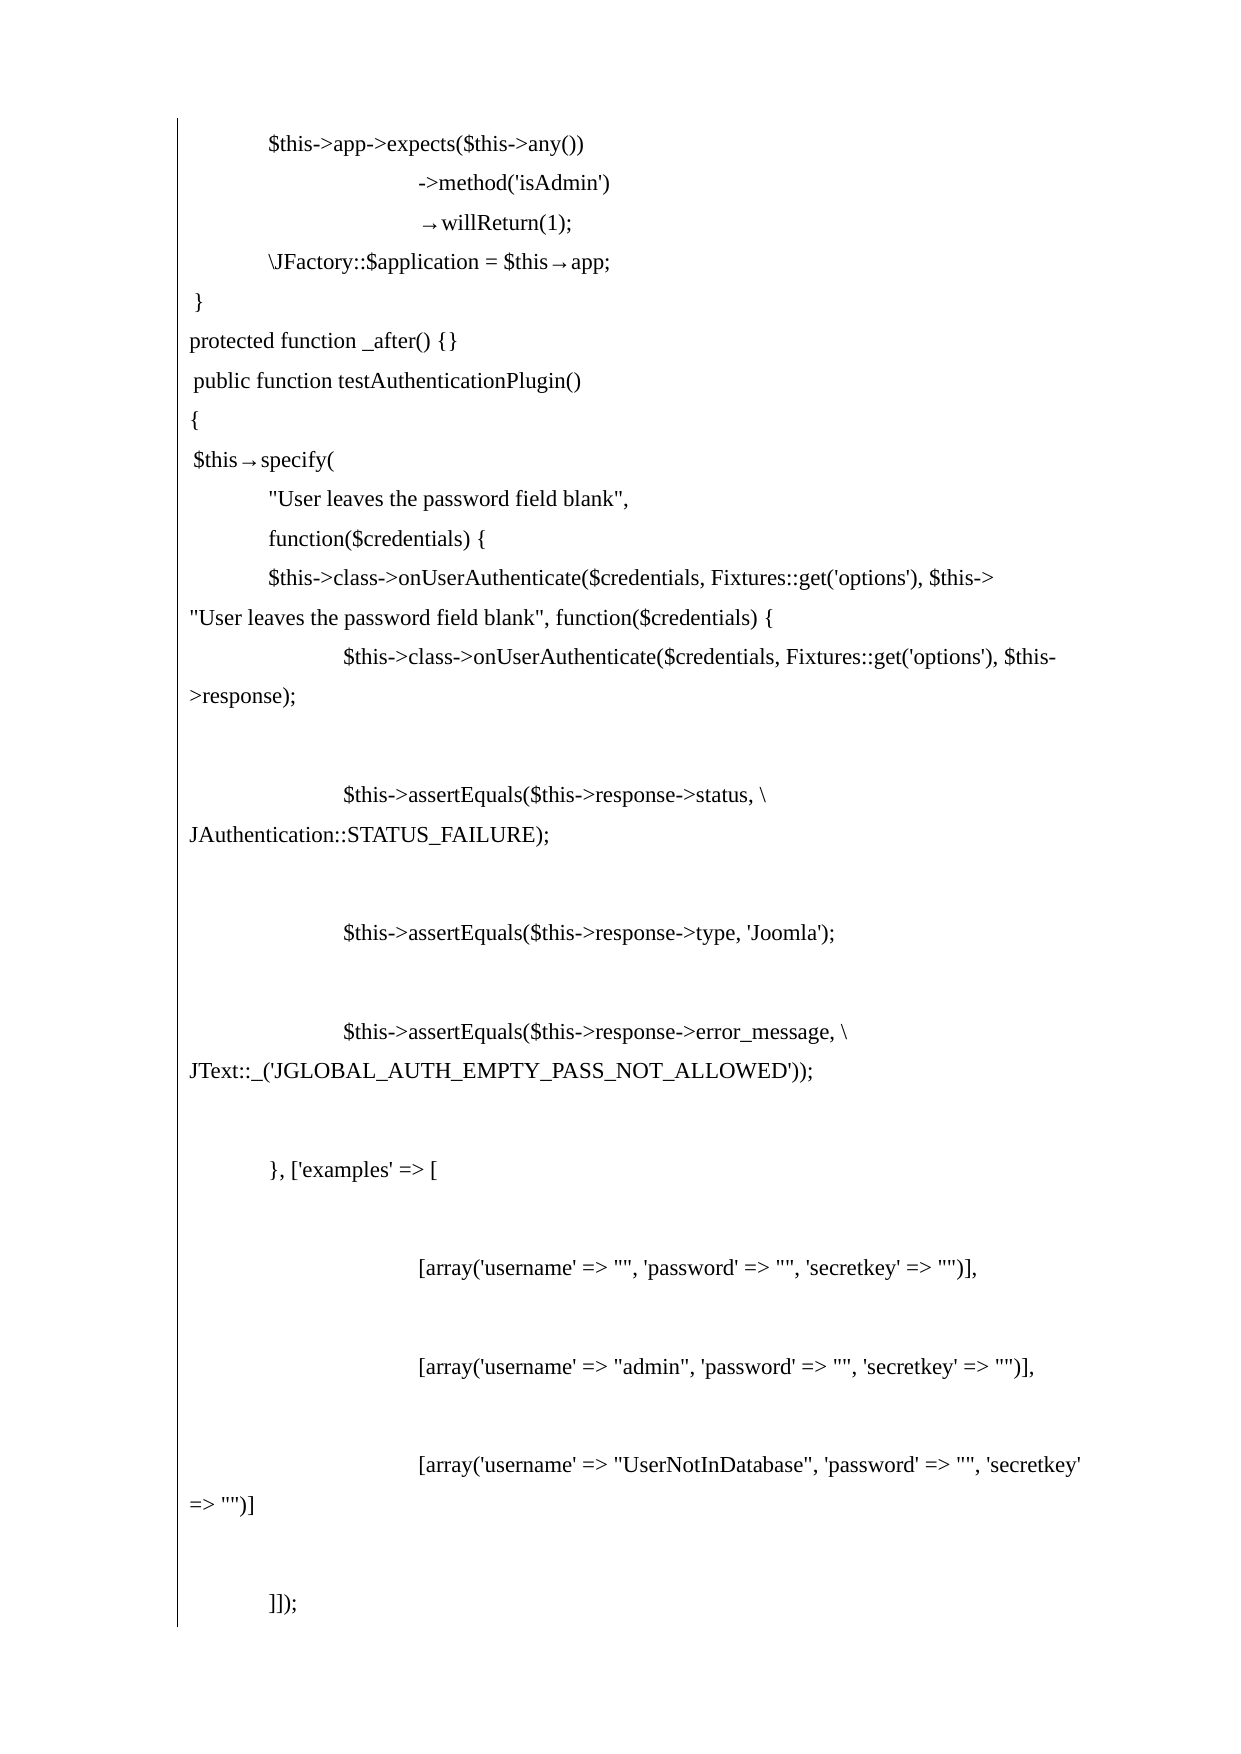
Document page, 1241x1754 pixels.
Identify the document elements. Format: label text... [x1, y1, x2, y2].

text [array('username' => "UserNotInDatabase", 'password' => "", 'secretkey' => "")] [178, 1439, 1122, 1517]
text [array('username' => "", 'password' => "", 'secretkey' => "")], [178, 1242, 1122, 1281]
text [array('username' => "admin", 'password' => "", 'secretkey' => "")], [178, 1341, 1122, 1379]
text $this->assertEquals($this->response->type, 'Joomla'); [178, 907, 1122, 946]
text }, ['examples' => [ [178, 1144, 1122, 1182]
text $this->app->expects($this->any()) ->method('isAdmin') →willReturn(1); \JFactory::$application = $this→app; } protected function _after() {} public function testAuthenticationPlugin() { $this→specify( "User leaves the password field blank", function($credentials) { $this->class->onUserAuthenticate($credentials, Fixtures::get('options'), $this-> "User leaves the password field blank", function($credentials) { $this->class->onUserAuthenticate($credentials, Fixtures::get('options'), $this->response); [178, 118, 1122, 709]
text $this->assertEquals($this->response->error_message, \JText::_('JGLOBAL_AUTH_EMPTY_PASS_NOT_ALLOWED')); [178, 1006, 1122, 1083]
text ]]); [178, 1578, 1122, 1627]
text $this->assertEquals($this->response->status, \JAuthentication::STATUS_FAILURE); [178, 769, 1122, 847]
